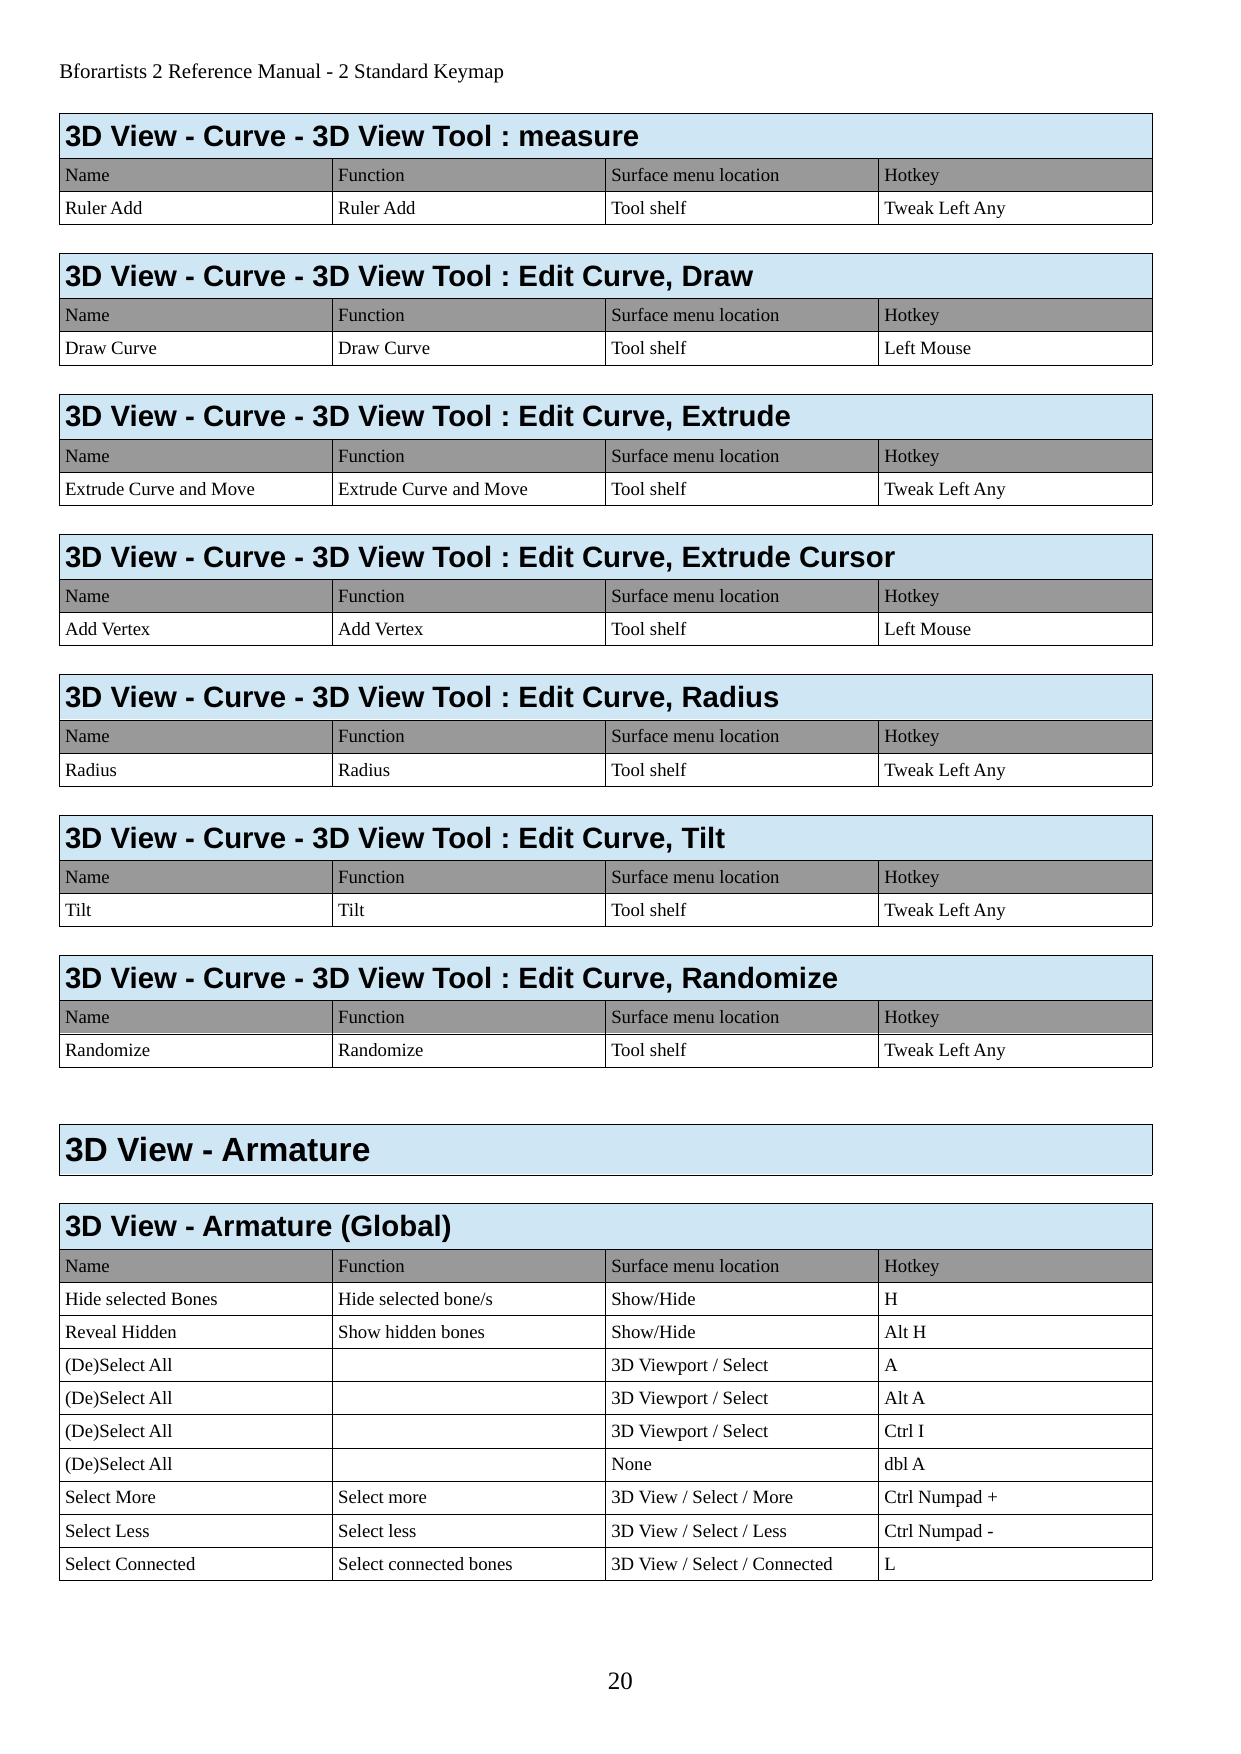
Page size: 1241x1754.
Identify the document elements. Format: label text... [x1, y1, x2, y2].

table_cell Hotkey [879, 721, 1152, 753]
table_cell Select More [60, 1482, 332, 1514]
table_cell Tilt [60, 894, 332, 926]
table_cell Ctrl Numpad - [879, 1515, 1152, 1547]
table_cell Surface menu location [606, 299, 878, 331]
table_cell Tweak Left Any [879, 1035, 1152, 1067]
table_header 3D View - Curve - 3D View Tool : Edit Curve, Randomize [60, 956, 1152, 1000]
table_cell A [879, 1349, 1152, 1381]
table_cell 3D View / Select / Less [606, 1515, 878, 1547]
table_cell Tweak Left Any [879, 473, 1152, 505]
table_cell Hotkey [879, 861, 1152, 893]
table_cell Hide selected bone/s [333, 1283, 605, 1315]
table_cell Surface menu location [606, 861, 878, 893]
table_cell Tilt [333, 894, 605, 926]
table_cell Radius [60, 754, 332, 786]
table_cell Show/Hide [606, 1283, 878, 1315]
table_cell Tool shelf [606, 192, 878, 224]
table_cell Hotkey [879, 159, 1152, 191]
table_cell Function [333, 1001, 605, 1033]
table_cell Surface menu location [606, 440, 878, 472]
table_cell Randomize [60, 1035, 332, 1067]
table_cell Draw Curve [333, 332, 605, 364]
table_cell Select connected bones [333, 1548, 605, 1580]
table_cell Tool shelf [606, 1035, 878, 1067]
table_cell None [606, 1449, 878, 1481]
table_cell Hide selected Bones [60, 1283, 332, 1315]
table_cell Name [60, 1250, 332, 1282]
table_cell 3D Viewport / Select [606, 1415, 878, 1447]
table_cell Tool shelf [606, 473, 878, 505]
table_cell Select Connected [60, 1548, 332, 1580]
table_cell Alt A [879, 1382, 1152, 1414]
table_cell Alt H [879, 1316, 1152, 1348]
table_cell Ruler Add [60, 192, 332, 224]
table_cell Function [333, 440, 605, 472]
table_cell [333, 1415, 605, 1447]
table_header 3D View - Curve - 3D View Tool : Edit Curve, Radius [60, 675, 1152, 719]
table_cell Tool shelf [606, 613, 878, 645]
table_cell (De)Select All [60, 1415, 332, 1447]
table_cell [333, 1349, 605, 1381]
table_cell Hotkey [879, 1001, 1152, 1033]
table_cell 3D View / Select / More [606, 1482, 878, 1514]
table_cell Tweak Left Any [879, 894, 1152, 926]
table_cell Name [60, 159, 332, 191]
table_cell Hotkey [879, 299, 1152, 331]
table_cell 3D Viewport / Select [606, 1382, 878, 1414]
table_cell Add Vertex [60, 613, 332, 645]
table_cell Name [60, 580, 332, 612]
table_cell Function [333, 159, 605, 191]
table_cell Function [333, 1250, 605, 1282]
table_cell Show hidden bones [333, 1316, 605, 1348]
table_cell Tweak Left Any [879, 192, 1152, 224]
table_cell 3D View / Select / Connected [606, 1548, 878, 1580]
table_cell Hotkey [879, 580, 1152, 612]
table_cell H [879, 1283, 1152, 1315]
table_cell Show/Hide [606, 1316, 878, 1348]
table_cell Left Mouse [879, 332, 1152, 364]
table_cell dbl A [879, 1449, 1152, 1481]
table_cell Ctrl Numpad + [879, 1482, 1152, 1514]
table_cell Function [333, 580, 605, 612]
table_cell [333, 1382, 605, 1414]
table_cell Surface menu location [606, 1250, 878, 1282]
table_cell Surface menu location [606, 159, 878, 191]
table_cell Select Less [60, 1515, 332, 1547]
table_cell Tool shelf [606, 754, 878, 786]
table_cell Surface menu location [606, 1001, 878, 1033]
table_cell Draw Curve [60, 332, 332, 364]
table_cell Surface menu location [606, 721, 878, 753]
table_cell Tool shelf [606, 332, 878, 364]
table_header 3D View - Curve - 3D View Tool : Edit Curve, Extrude [60, 395, 1152, 439]
table_header 3D View - Curve - 3D View Tool : Edit Curve, Tilt [60, 816, 1152, 860]
table_cell Name [60, 299, 332, 331]
table_cell Add Vertex [333, 613, 605, 645]
table_cell (De)Select All [60, 1349, 332, 1381]
table_header 3D View - Curve - 3D View Tool : Edit Curve, Draw [60, 254, 1152, 298]
table_cell 3D Viewport / Select [606, 1349, 878, 1381]
table_cell Extrude Curve and Move [60, 473, 332, 505]
table_cell Tweak Left Any [879, 754, 1152, 786]
table_cell [333, 1449, 605, 1481]
table_header 3D View - Curve - 3D View Tool : measure [60, 114, 1152, 158]
table_cell Name [60, 1001, 332, 1033]
table_cell Tool shelf [606, 894, 878, 926]
table_cell (De)Select All [60, 1449, 332, 1481]
table_cell Ruler Add [333, 192, 605, 224]
table_cell Function [333, 299, 605, 331]
table_cell Name [60, 440, 332, 472]
table_cell Randomize [333, 1035, 605, 1067]
table_cell Surface menu location [606, 580, 878, 612]
table_cell Hotkey [879, 440, 1152, 472]
table_header 3D View - Curve - 3D View Tool : Edit Curve, Extrude Cursor [60, 535, 1152, 579]
table_header 3D View - Armature [60, 1125, 1152, 1174]
table_cell Hotkey [879, 1250, 1152, 1282]
table_cell Function [333, 861, 605, 893]
table_cell Reveal Hidden [60, 1316, 332, 1348]
table_cell (De)Select All [60, 1382, 332, 1414]
table_cell Name [60, 861, 332, 893]
table_cell Select less [333, 1515, 605, 1547]
table_cell Extrude Curve and Move [333, 473, 605, 505]
table_cell Name [60, 721, 332, 753]
table_cell Select more [333, 1482, 605, 1514]
table_header 3D View - Armature (Global) [60, 1204, 1152, 1249]
table_cell L [879, 1548, 1152, 1580]
table_cell Radius [333, 754, 605, 786]
table_cell Ctrl I [879, 1415, 1152, 1447]
table_cell Function [333, 721, 605, 753]
table_cell Left Mouse [879, 613, 1152, 645]
